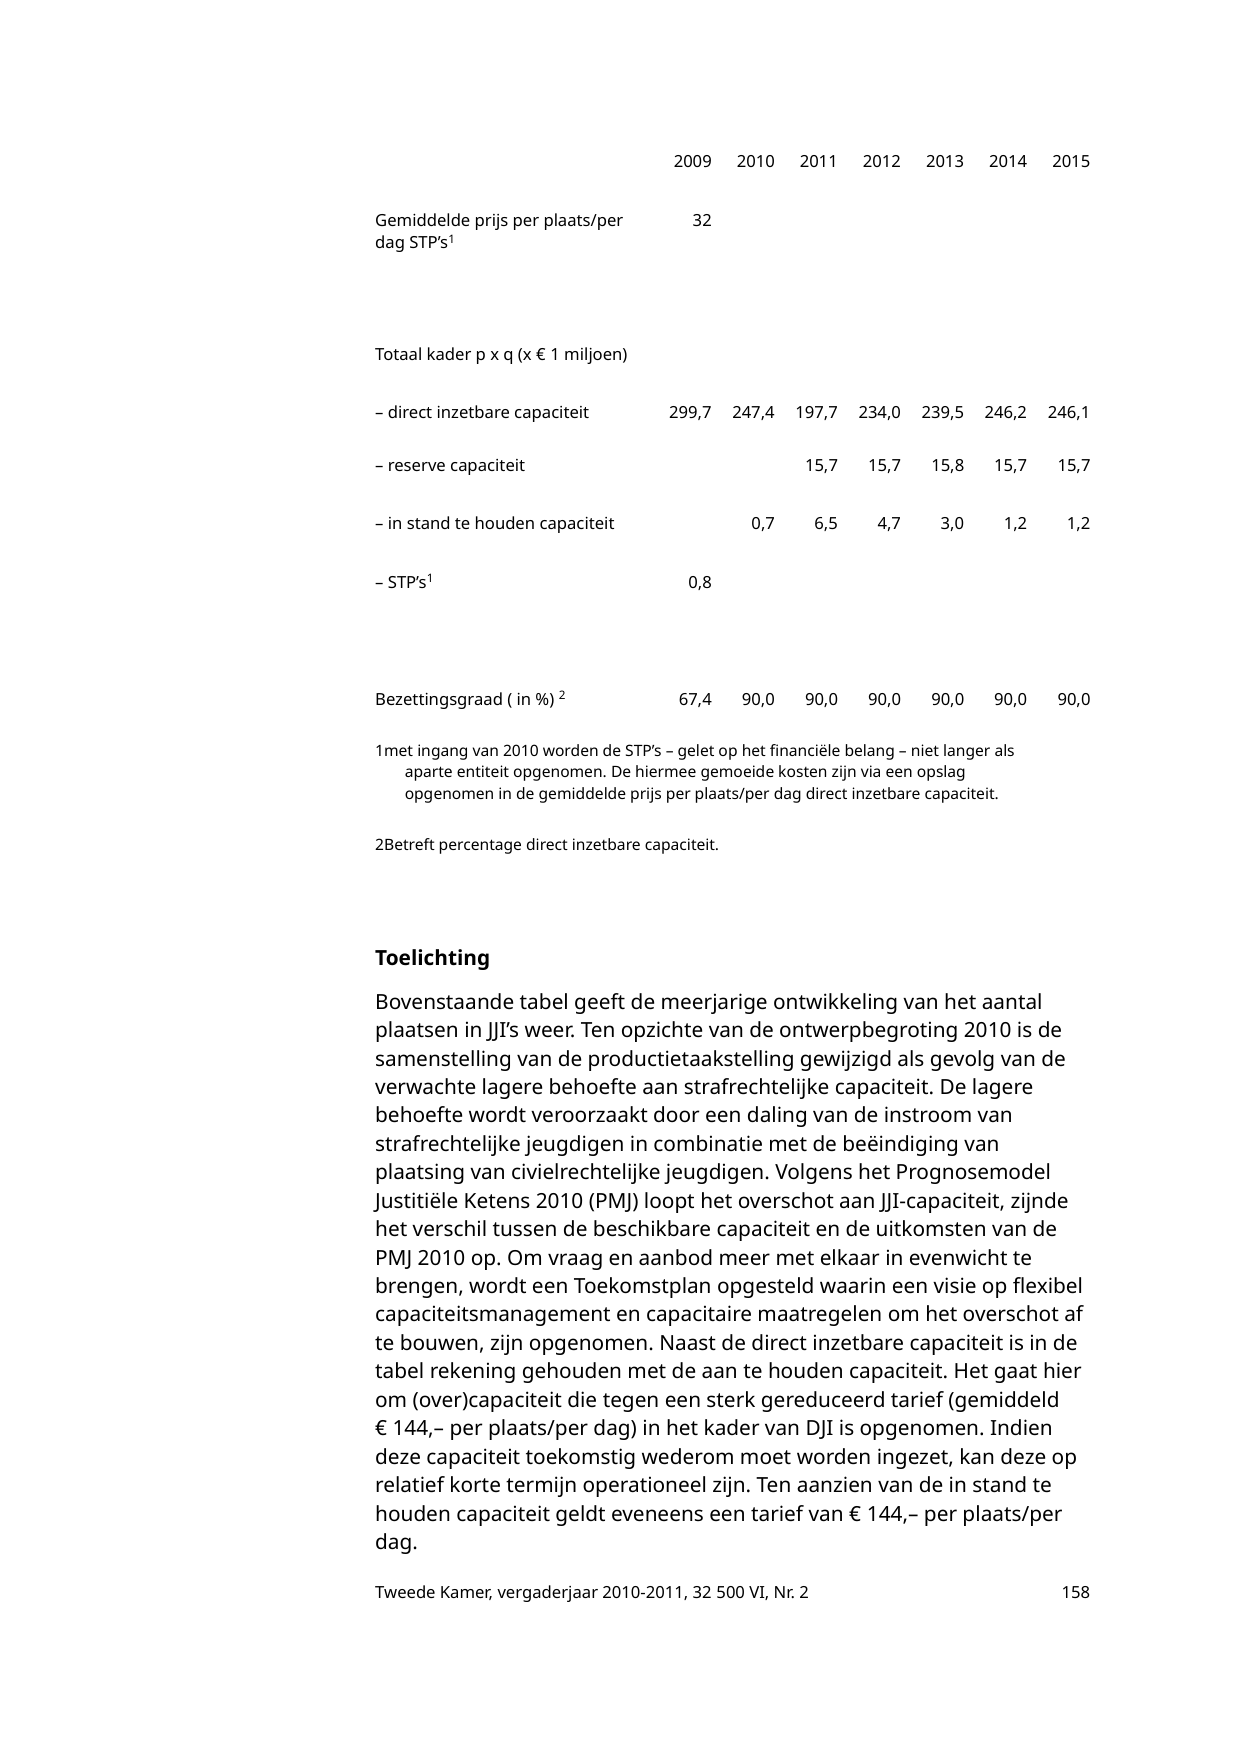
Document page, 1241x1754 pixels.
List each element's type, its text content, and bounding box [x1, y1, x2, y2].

table_cell [964, 209, 1027, 284]
table_cell [711, 284, 774, 342]
table_cell 3,0 [901, 512, 964, 570]
table_cell [711, 629, 774, 687]
table_cell [775, 629, 838, 687]
table_cell 299,7 [648, 401, 711, 453]
table_cell [775, 342, 838, 401]
table_header [375, 150, 648, 208]
table_cell [964, 342, 1027, 401]
table_cell 15,7 [964, 454, 1027, 512]
table_cell 90,0 [711, 687, 774, 740]
table_cell 0,7 [711, 512, 774, 570]
table_cell [901, 570, 964, 629]
table_cell [1027, 629, 1090, 687]
table_cell – STP’s1 [375, 570, 648, 629]
table_cell 90,0 [838, 687, 901, 740]
table_cell [375, 284, 648, 342]
table_header 2011 [775, 150, 838, 208]
table_cell 15,7 [1027, 454, 1090, 512]
table_cell 90,0 [901, 687, 964, 740]
table_cell [964, 570, 1027, 629]
table_cell [648, 454, 711, 512]
table_cell [1027, 209, 1090, 284]
table_cell 15,7 [838, 454, 901, 512]
table_cell 197,7 [775, 401, 838, 453]
table_cell [901, 284, 964, 342]
table_cell [648, 512, 711, 570]
text Toelichting [375, 943, 1090, 972]
table_cell [901, 629, 964, 687]
table_cell [838, 570, 901, 629]
table_cell 246,2 [964, 401, 1027, 453]
table_cell Bezettingsgraad ( in %) 2 [375, 687, 648, 740]
table_cell [648, 629, 711, 687]
table_cell 32 [648, 209, 711, 284]
table_cell – reserve capaciteit [375, 454, 648, 512]
table_cell [901, 209, 964, 284]
table_cell [711, 209, 774, 284]
table_cell 6,5 [775, 512, 838, 570]
table_header 2012 [838, 150, 901, 208]
table_cell [775, 284, 838, 342]
table_cell [648, 342, 711, 401]
table_header 2010 [711, 150, 774, 208]
table_cell Totaal kader p x q (x € 1 miljoen) [375, 342, 648, 401]
table_cell [1027, 570, 1090, 629]
table_cell 67,4 [648, 687, 711, 740]
table_cell 90,0 [964, 687, 1027, 740]
table_cell – in stand te houden capaciteit [375, 512, 648, 570]
table_cell [775, 209, 838, 284]
table_cell [964, 284, 1027, 342]
table_header 2014 [964, 150, 1027, 208]
table_cell [1027, 284, 1090, 342]
table_cell [375, 629, 648, 687]
table_header 2009 [648, 150, 711, 208]
table_cell [838, 342, 901, 401]
table_cell 1,2 [1027, 512, 1090, 570]
table_cell – direct inzetbare capaciteit [375, 401, 648, 453]
table_header 2013 [901, 150, 964, 208]
table_cell [838, 284, 901, 342]
table_cell [648, 284, 711, 342]
table_cell [838, 629, 901, 687]
table_header 2015 [1027, 150, 1090, 208]
table_cell 234,0 [838, 401, 901, 453]
table_cell 15,8 [901, 454, 964, 512]
text Bovenstaande tabel geeft de meerjarige ontwikkeling van het aantal plaatsen in JJI’s weer. Ten opzichte van de ontwerpbegroting 2010 is de samenstelling van de productietaakstelling gewijzigd als gevolg van de verwachte lagere behoefte aan strafrechtelijke capaciteit. De lagere behoefte wordt veroorzaakt door een daling van de instroom van strafrechtelijke jeugdigen in combinatie met de beëindiging van plaatsing van civielrechtelijke jeugdigen. Volgens het Prognosemodel Justitiële Ketens 2010 (PMJ) loopt het overschot aan JJI-capaciteit, zijnde het verschil tussen de beschikbare capaciteit en de uitkomsten van de PMJ 2010 op. Om vraag en aanbod meer met elkaar in evenwicht te brengen, wordt een Toekomstplan opgesteld waarin een visie op flexibel capaciteitsmanagement en capacitaire maatregelen om het overschot af te bouwen, zijn opgenomen. Naast de direct inzetbare capaciteit is in de tabel rekening gehouden met de aan te houden capaciteit. Het gaat hier om (over)capaciteit die tegen een sterk gereduceerd tarief (gemiddeld € 144,– per plaats/per dag) in het kader van DJI is opgenomen. Indien deze capaciteit toekomstig wederom moet worden ingezet, kan deze op relatief korte termijn operationeel zijn. Ten aanzien van de in stand te houden capaciteit geldt eveneens een tarief van € 144,– per plaats/per dag. [375, 987, 1090, 1556]
table_cell Gemiddelde prijs per plaats/per dag STP’s1 [375, 209, 648, 284]
table_cell 1,2 [964, 512, 1027, 570]
table_cell [1027, 342, 1090, 401]
table_cell 15,7 [775, 454, 838, 512]
table_cell 4,7 [838, 512, 901, 570]
table_cell [711, 454, 774, 512]
table_cell [901, 342, 964, 401]
table_cell 0,8 [648, 570, 711, 629]
table_cell 247,4 [711, 401, 774, 453]
table_cell [711, 570, 774, 629]
table_cell 90,0 [1027, 687, 1090, 740]
table_cell [964, 629, 1027, 687]
table_cell [838, 209, 901, 284]
table_cell 246,1 [1027, 401, 1090, 453]
table_cell [775, 570, 838, 629]
table_cell 90,0 [775, 687, 838, 740]
table_cell [711, 342, 774, 401]
table_cell 1met ingang van 2010 worden de STP’s – gelet op het financiële belang – niet langer als aparte entiteit opgenomen. De hiermee gemoeide kosten zijn via een opslag opgenomen in de gemiddelde prijs per plaats/per dag direct inzetbare capaciteit. 2Betreft percentage direct inzetbare capaciteit. [375, 740, 1027, 885]
table_cell 239,5 [901, 401, 964, 453]
